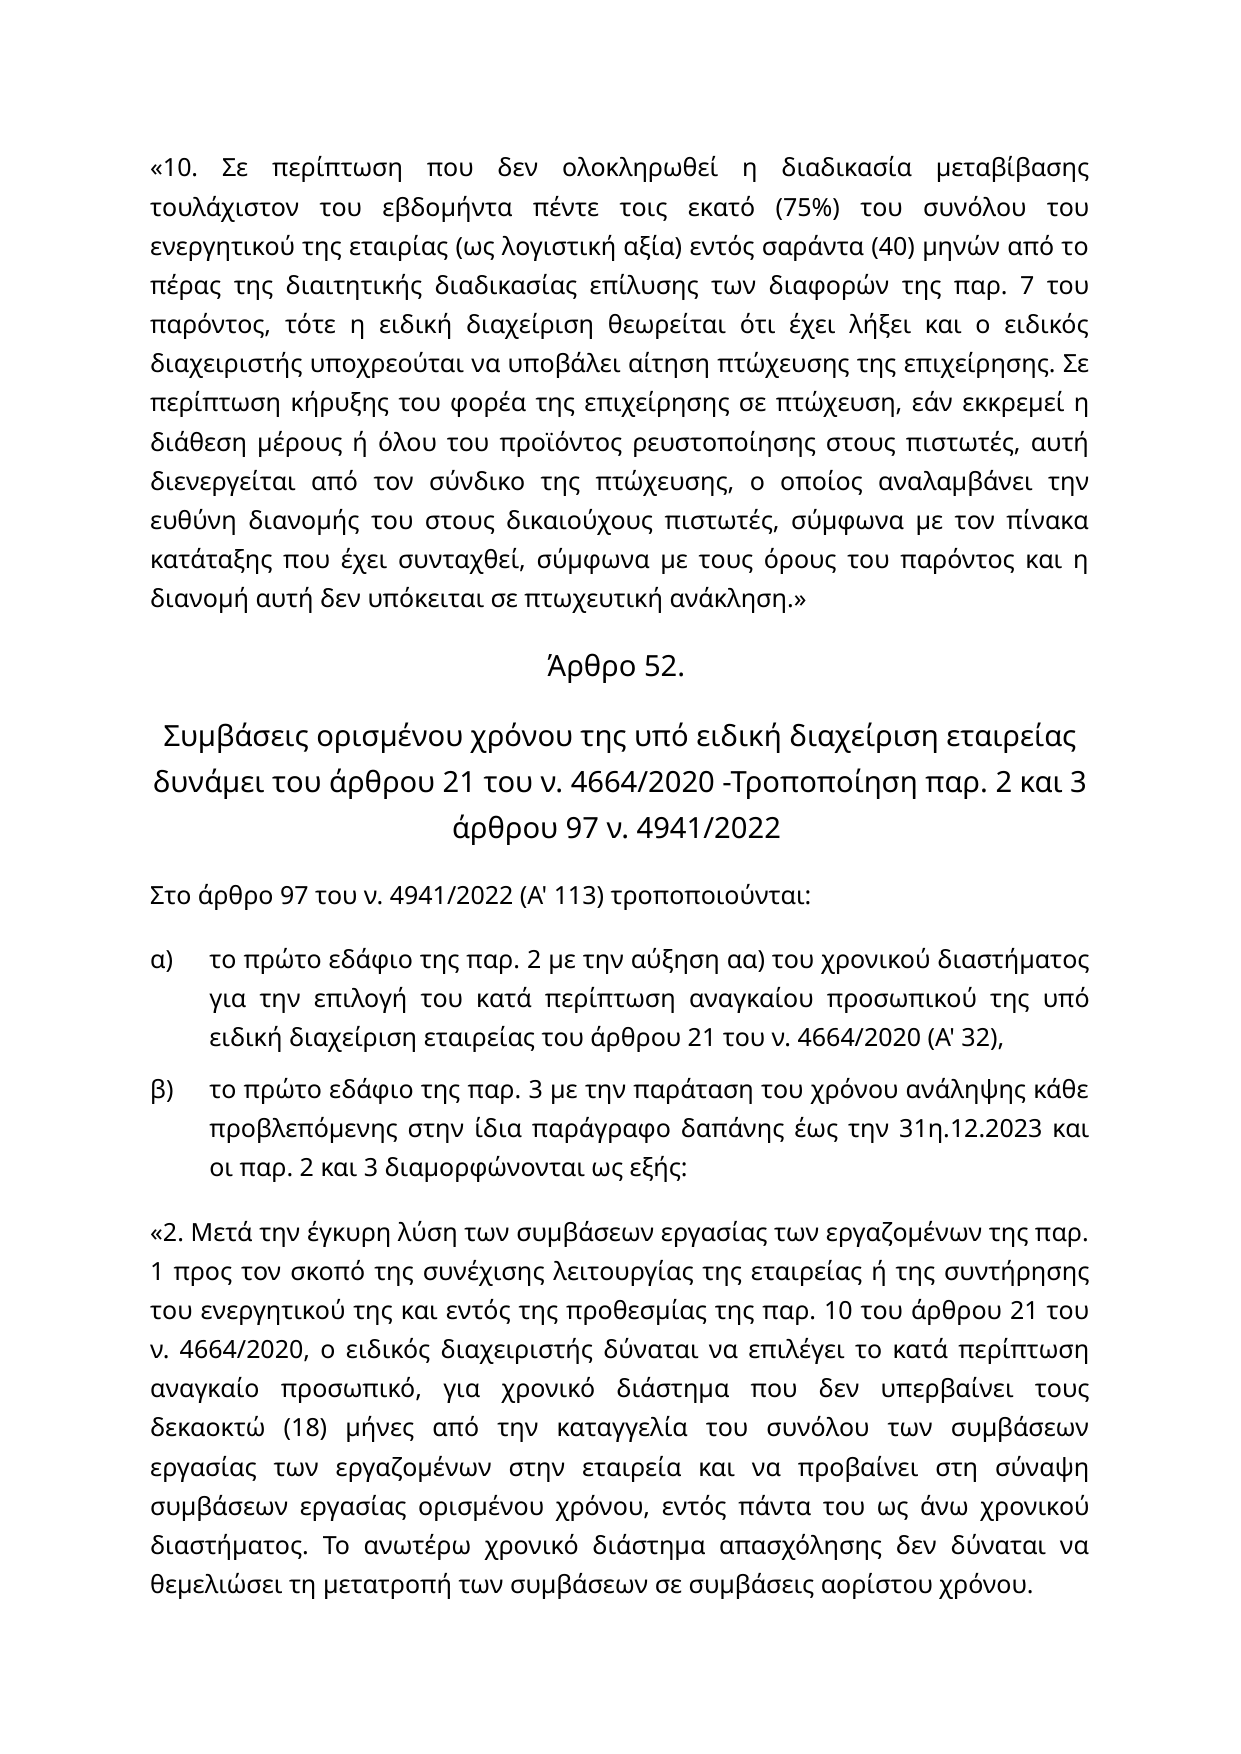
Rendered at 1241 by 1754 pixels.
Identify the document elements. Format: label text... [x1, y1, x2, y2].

text «10. Σε περίπτωση που δεν ολοκληρωθεί η διαδικασία μεταβίβασης τουλάχιστον του εβδομήντα πέντε τοις εκατό (75%) του συνόλου του ενεργητικού της εταιρίας (ως λογιστική αξία) εντός σαράντα (40) μηνών από το πέρας της διαιτητικής διαδικασίας επίλυσης των διαφορών της παρ. 7 του παρόντος, τότε η ειδική διαχείριση θεωρείται ότι έχει λήξει και ο ειδικός διαχειριστής υποχρεούται να υποβάλει αίτηση πτώχευσης της επιχείρησης. Σε περίπτωση κήρυξης του φορέα της επιχείρησης σε πτώχευση, εάν εκκρεμεί η διάθεση μέρους ή όλου του προϊόντος ρευστοποίησης στους πιστωτές, αυτή διενεργείται από τον σύνδικο της πτώχευσης, ο οποίος αναλαμβάνει την ευθύνη διανομής του στους δικαιούχους πιστωτές, σύμφωνα με τον πίνακα κατάταξης που έχει συνταχθεί, σύμφωνα με τους όρους του παρόντος και η διανομή αυτή δεν υπόκειται σε πτωχευτική ανάκληση.» [150, 150, 1090, 615]
subtitle Άρθρο 52. [150, 645, 1090, 685]
list α) το πρώτο εδάφιο της παρ. 2 με την αύξηση αα) του χρονικού διαστήματος για την επιλογή του κατά περίπτωση αναγκαίου προσωπικού της υπό ειδική διαχείριση εταιρείας του άρθρου 21 του ν. 4664/2020 (Α' 32), [150, 942, 1090, 1054]
subtitle Συμβάσεις ορισμένου χρόνου της υπό ειδική διαχείριση εταιρείας δυνάμει του άρθρου 21 του ν. 4664/2020 -Τροποποίηση παρ. 2 και 3 άρθρου 97 ν. 4941/2022 [150, 716, 1090, 847]
list β) το πρώτο εδάφιο της παρ. 3 με την παράταση του χρόνου ανάληψης κάθε προβλεπόμενης στην ίδια παράγραφο δαπάνης έως την 31η.12.2023 και οι παρ. 2 και 3 διαμορφώνονται ως εξής: [150, 1072, 1090, 1184]
text Στο άρθρο 97 του ν. 4941/2022 (Α' 113) τροποποιούνται: [150, 877, 1090, 912]
text «2. Μετά την έγκυρη λύση των συμβάσεων εργασίας των εργαζομένων της παρ. 1 προς τον σκοπό της συνέχισης λειτουργίας της εταιρείας ή της συντήρησης του ενεργητικού της και εντός της προθεσμίας της παρ. 10 του άρθρου 21 του ν. 4664/2020, ο ειδικός διαχειριστής δύναται να επιλέγει το κατά περίπτωση αναγκαίο προσωπικό, για χρονικό διάστημα που δεν υπερβαίνει τους δεκαοκτώ (18) μήνες από την καταγγελία του συνόλου των συμβάσεων εργασίας των εργαζομένων στην εταιρεία και να προβαίνει στη σύναψη συμβάσεων εργασίας ορισμένου χρόνου, εντός πάντα του ως άνω χρονικού διαστήματος. Το ανωτέρω χρονικό διάστημα απασχόλησης δεν δύναται να θεμελιώσει τη μετατροπή των συμβάσεων σε συμβάσεις αορίστου χρόνου. [150, 1214, 1090, 1601]
